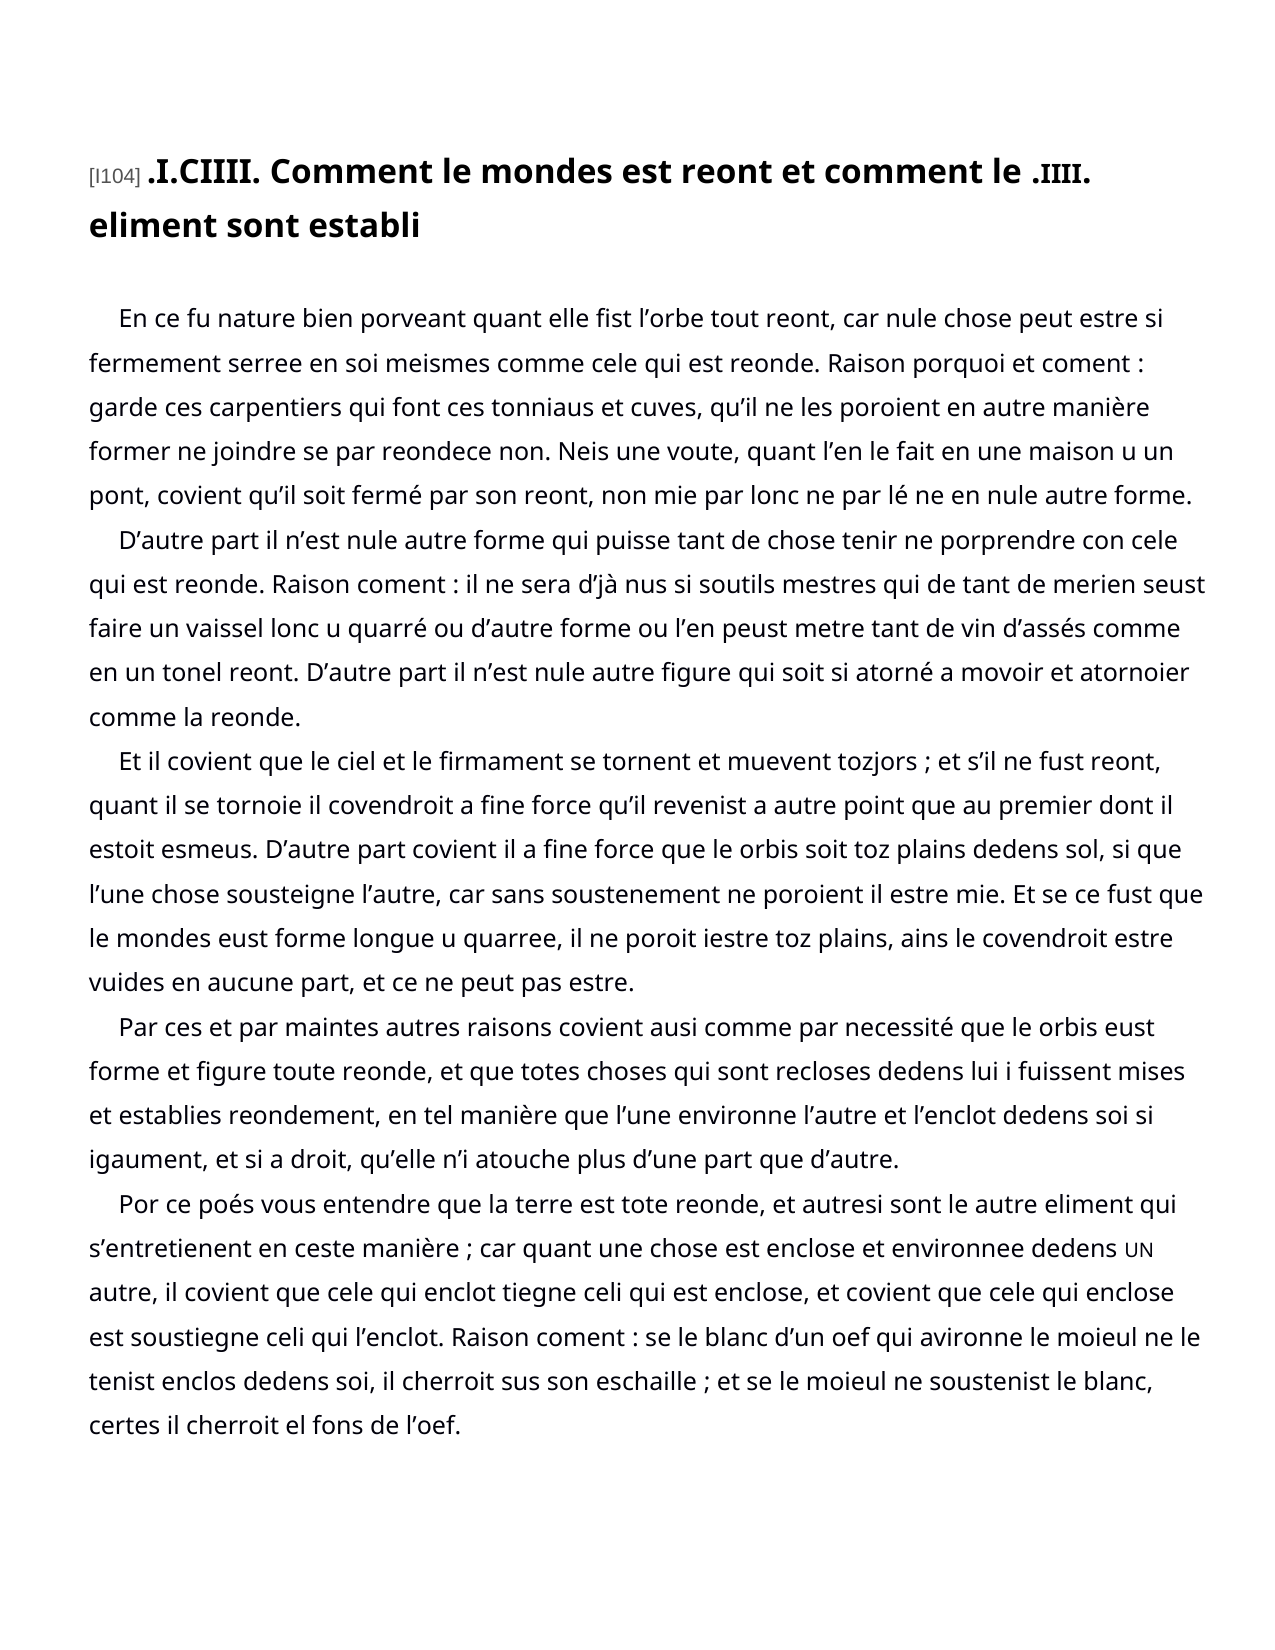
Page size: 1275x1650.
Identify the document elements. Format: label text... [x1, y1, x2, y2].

text En ce fu nature bien porveant quant elle fist l’orbe tout reont, car nule chose peut estre si fermement serree en soi meismes comme cele qui est reonde. Raison porquoi et coment : garde ces carpentiers qui font ces tonniaus et cuves, qu’il ne les poroient en autre manière former ne joindre se par reondece non. Neis une voute, quant l’en le fait en une maison u un pont, covient qu’il soit fermé par son reont, non mie par lonc ne par lé ne en nule autre forme. [89, 301, 1216, 512]
text Par ces et par maintes autres raisons covient ausi comme par necessité que le orbis eust forme et figure toute reonde, et que totes choses qui sont recloses dedens lui i fuissent mises et establies reondement, en tel manière que l’une environne l’autre et l’enclot dedens soi si igaument, et si a droit, qu’elle n’i atouche plus d’une part que d’autre. [89, 1009, 1216, 1176]
subtitle [I104] .I.CIIII. Comment le mondes est reont et comment le .iiii. eliment sont establi [89, 148, 1216, 248]
text D’autre part il n’est nule autre forme qui puisse tant de chose tenir ne porprendre con cele qui est reonde. Raison coment : il ne sera d’jà nus si soutils mestres qui de tant de merien seust faire un vaissel lonc u quarré ou d’autre forme ou l’en peust metre tant de vin d’assés comme en un tonel reont. D’autre part il n’est nule autre figure qui soit si atorné a movoir et atornoier comme la reonde. [89, 522, 1216, 733]
text Et il covient que le ciel et le firmament se tornent et muevent tozjors ; et s’il ne fust reont, quant il se tornoie il covendroit a fine force qu’il revenist a autre point que au premier dont il estoit esmeus. D’autre part covient il a fine force que le orbis soit toz plains dedens sol, si que l’une chose sousteigne l’autre, car sans soustenement ne poroient il estre mie. Et se ce fust que le mondes eust forme longue u quarree, il ne poroit iestre toz plains, ains le covendroit estre vuides en aucune part, et ce ne peut pas estre. [89, 744, 1216, 999]
text Por ce poés vous entendre que la terre est tote reonde, et autresi sont le autre eliment qui s’entretienent en ceste manière ; car quant une chose est enclose et environnee dedens un autre, il covient que cele qui enclot tiegne celi qui est enclose, et covient que cele qui enclose est soustiegne celi qui l’enclot. Raison coment : se le blanc d’un oef qui avironne le moieul ne le tenist enclos dedens soi, il cherroit sus son eschaille ; et se le moieul ne soustenist le blanc, certes il cherroit el fons de l’oef. [89, 1186, 1216, 1442]
